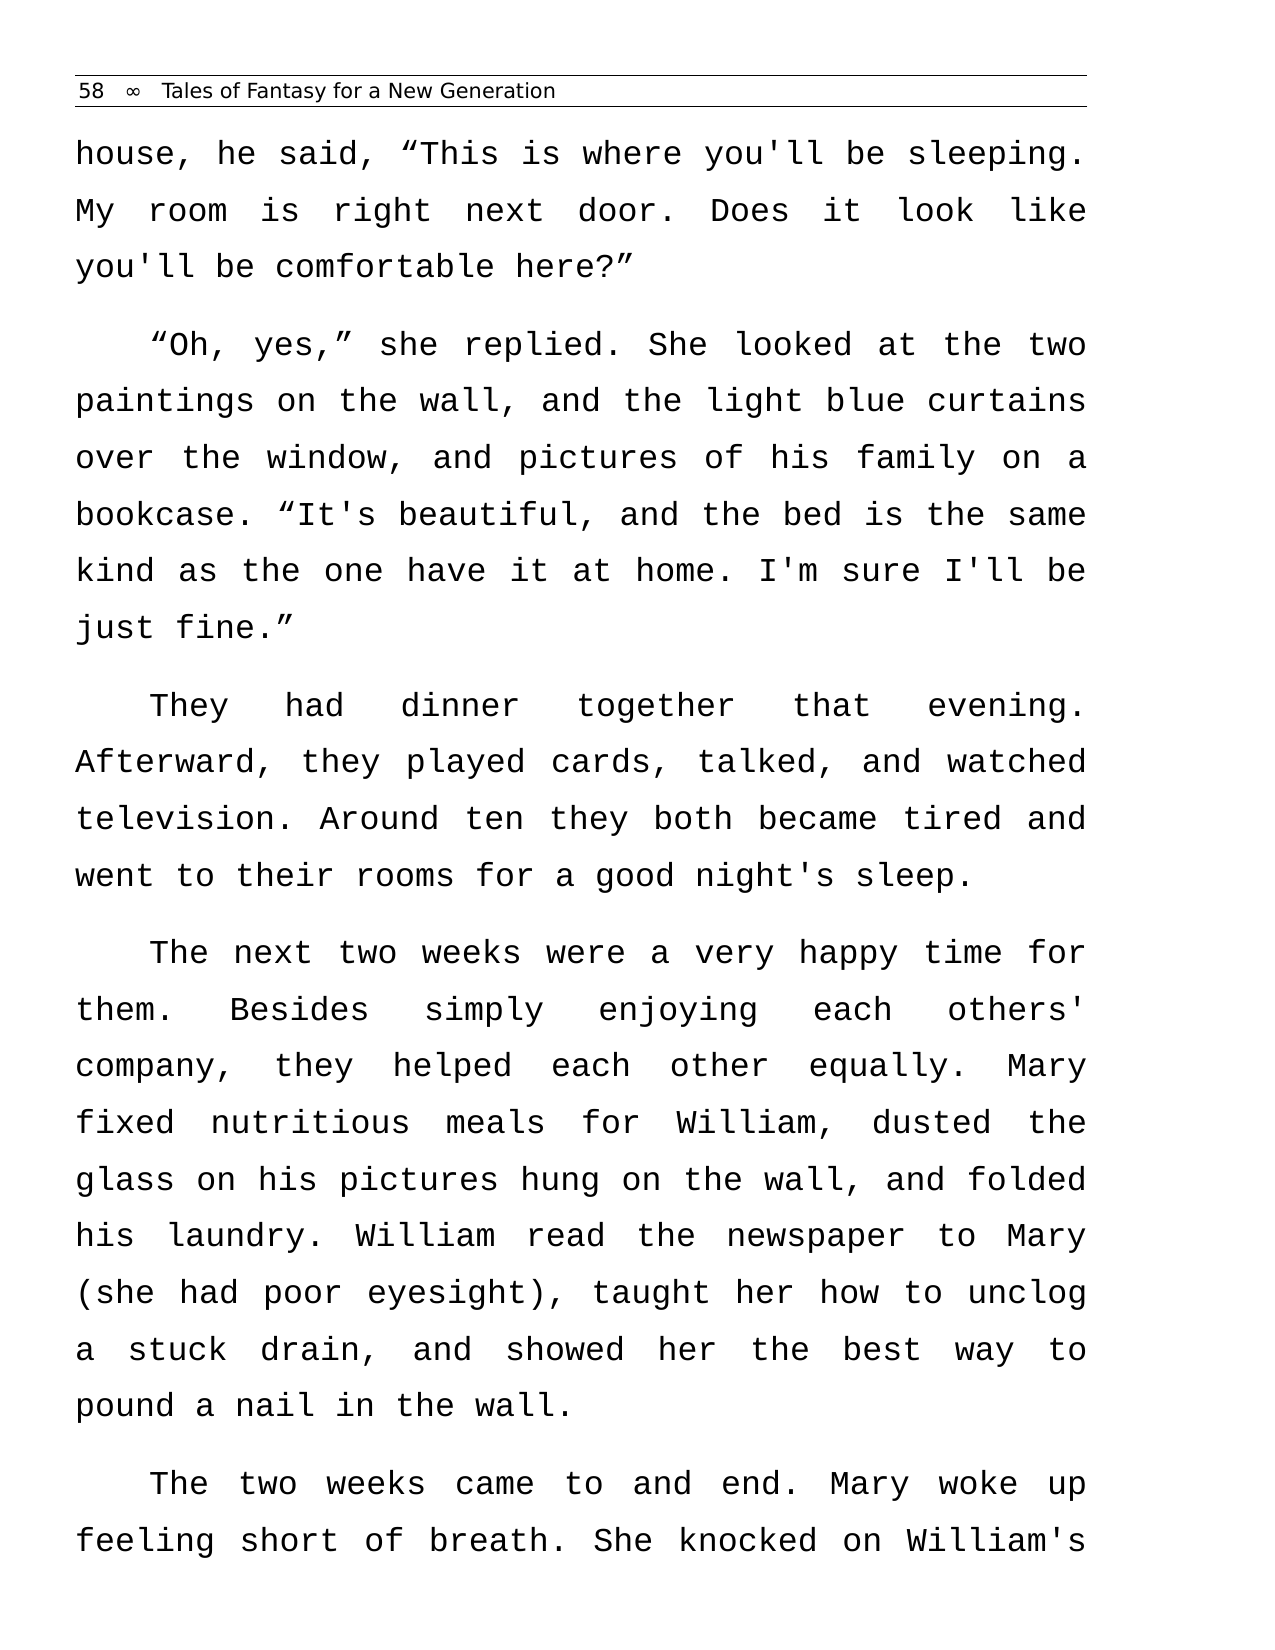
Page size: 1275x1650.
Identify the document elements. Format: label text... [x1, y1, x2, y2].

text The two weeks came to and end. Mary woke up feeling short of breath. She knocked on William's [75, 1467, 1087, 1561]
text “Oh, yes,” she replied. She looked at the two paintings on the wall, and the light blue curtains over the window, and pictures of his family on a bookcase. “It's beautiful, and the bed is the same kind as the one have it at home. I'm sure I'll be just fine.” [75, 327, 1087, 648]
text The next two weeks were a very happy time for them. Besides simply enjoying each others' company, they helped each other equally. Mary fixed nutritious meals for William, dusted the glass on his pictures hung on the wall, and folded his laundry. William read the newspaper to Mary (she had poor eyesight), taught her how to unclog a stuck drain, and showed her the best way to pound a nail in the wall. [75, 936, 1087, 1427]
text house, he said, “This is where you'll be sleeping. My room is right next door. Does it look like you'll be comfortable here?” [75, 137, 1087, 288]
text They had dinner together that evening. Afterward, they played cards, talked, and watched television. Around ten they both became tired and went to their rooms for a good night's sleep. [75, 688, 1087, 896]
